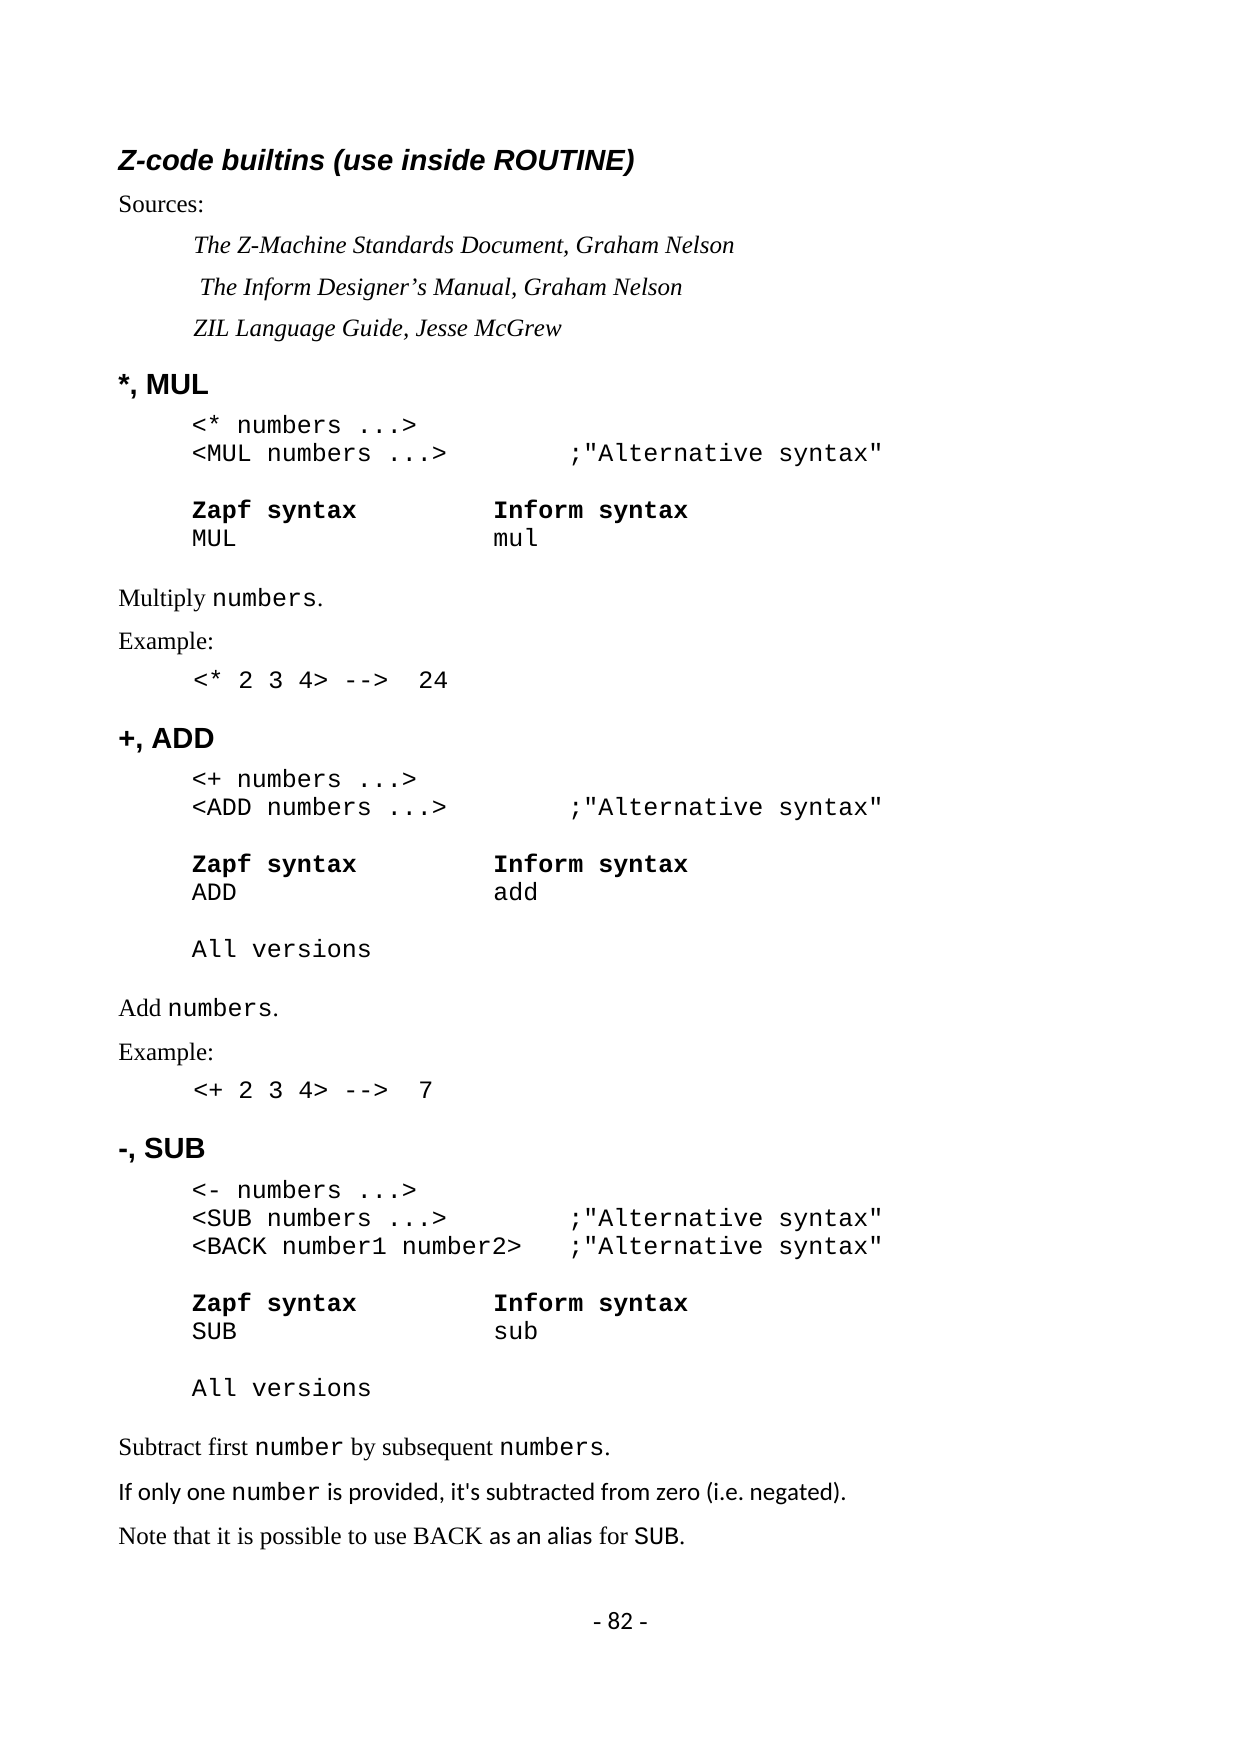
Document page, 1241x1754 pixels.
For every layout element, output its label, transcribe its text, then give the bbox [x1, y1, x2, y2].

text Zapf syntax Inform syntax [192, 852, 1122, 880]
text If only one number is provided, it's subtracted from zero (i.e. negated). [118, 1476, 1122, 1507]
text Add numbers. [118, 993, 1122, 1024]
text Zapf syntax Inform syntax [192, 1291, 1122, 1319]
text Example: [118, 1037, 1122, 1065]
text <* numbers ...> <MUL numbers ...> ;"Alternative syntax" [192, 413, 1122, 469]
text The Z-Machine Standards Document, Graham Nelson [118, 230, 1122, 259]
text All versions [192, 1376, 1122, 1404]
text The Inform Designer’s Manual, Graham Nelson [118, 272, 1122, 300]
subtitle -, SUB [43, 1131, 1122, 1165]
text ZIL Language Guide, Jesse McGrew [118, 313, 1122, 342]
subtitle *, MUL [43, 367, 1122, 400]
text ADD add [192, 880, 1122, 908]
text <+ 2 3 4> --> 7 [118, 1078, 1122, 1106]
text Sources: [118, 189, 1122, 218]
text SUB sub [192, 1319, 1122, 1347]
subtitle Z-code builtins (use inside ROUTINE) [59, 143, 1122, 177]
text Zapf syntax Inform syntax [192, 498, 1122, 526]
text <- numbers ...> <SUB numbers ...> ;"Alternative syntax" <BACK number1 number2> ;"Alternative syntax" [192, 1177, 1122, 1262]
text <* 2 3 4> --> 24 [118, 667, 1122, 696]
text MUL mul [192, 526, 1122, 554]
text All versions [192, 937, 1122, 965]
text Example: [118, 626, 1122, 655]
text Multiply numbers. [118, 583, 1122, 613]
text Note that it is possible to use BACK as an alias for SUB. [118, 1520, 1122, 1552]
text <+ numbers ...> <ADD numbers ...> ;"Alternative syntax" [192, 767, 1122, 823]
text Subtract first number by subsequent numbers. [118, 1432, 1122, 1463]
subtitle +, ADD [43, 721, 1122, 754]
